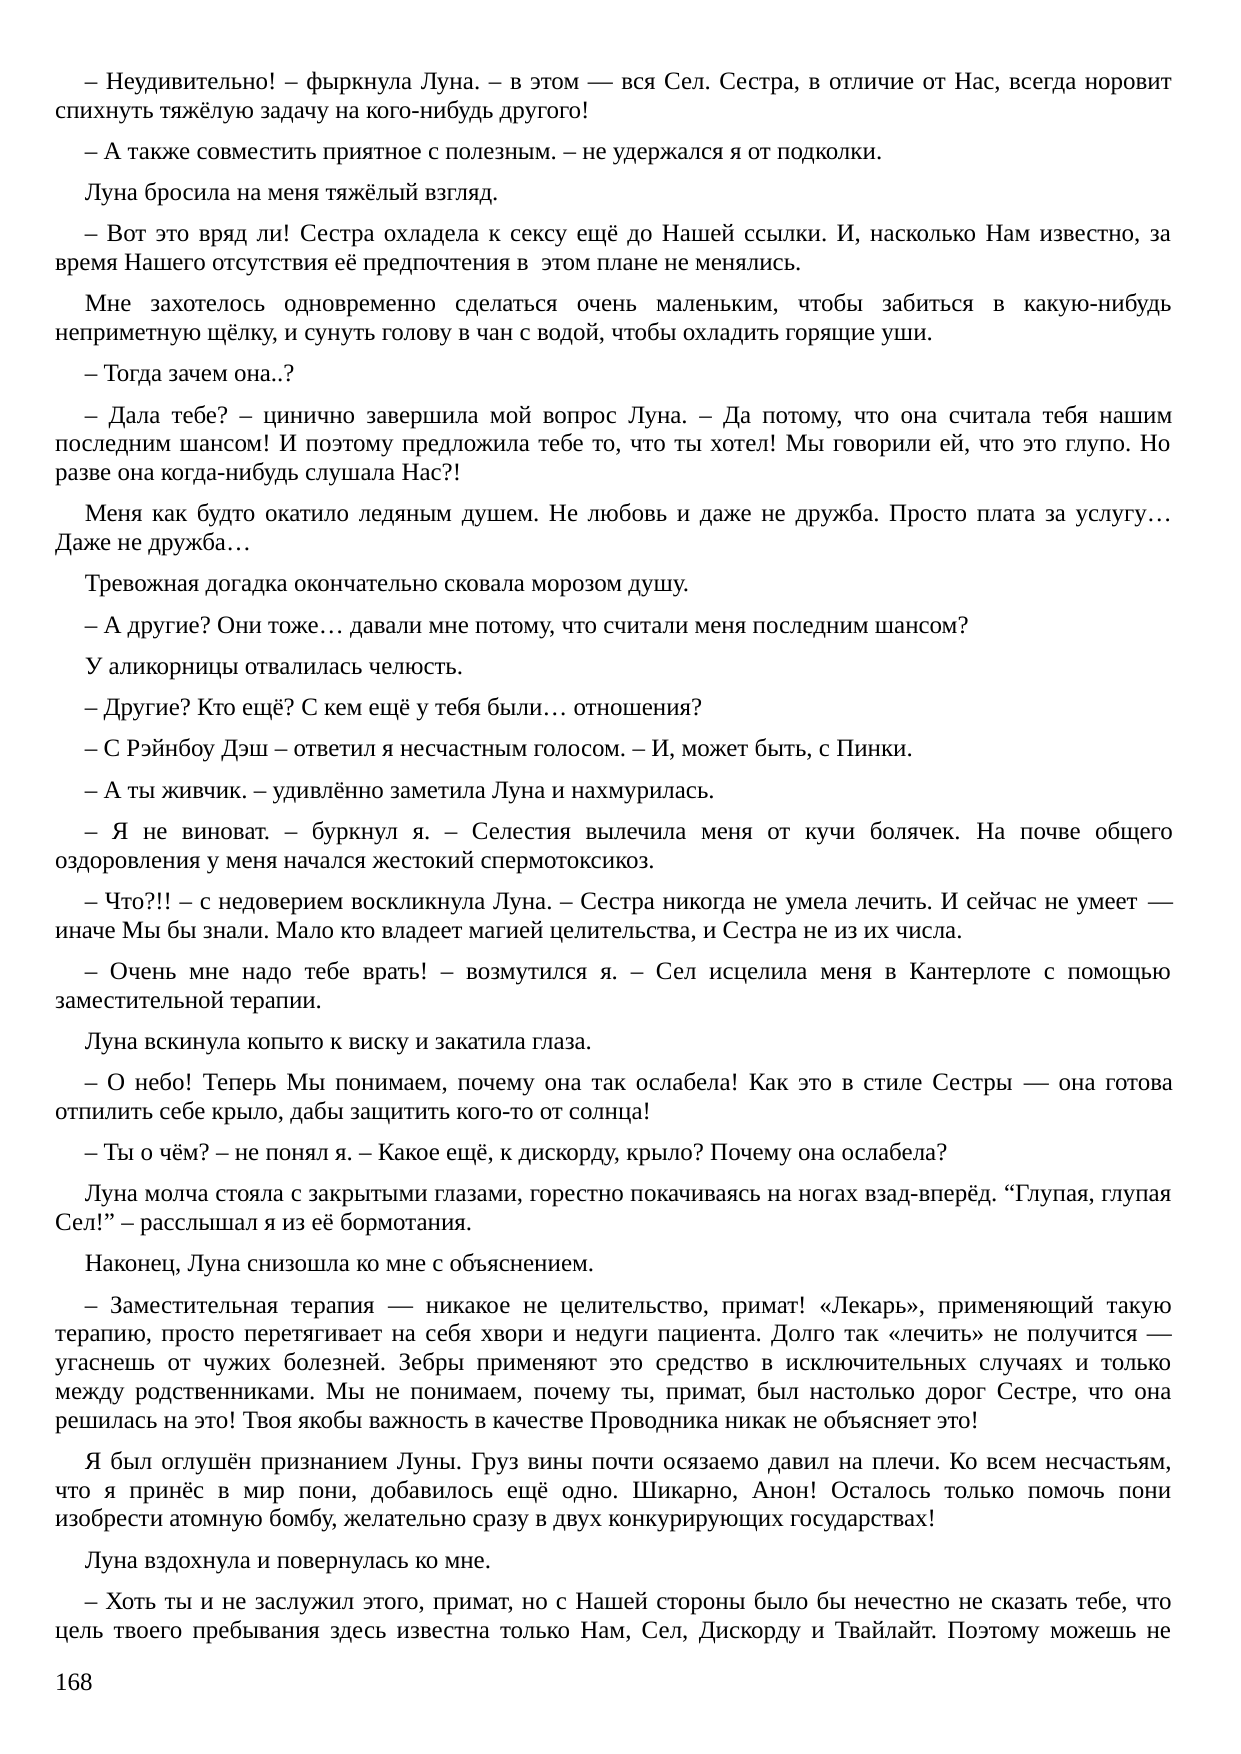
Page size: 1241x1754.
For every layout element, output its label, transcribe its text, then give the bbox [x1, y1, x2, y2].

text У аликорницы отвалилась челюсть. [55, 651, 1173, 680]
text – Вот это вряд ли! Сестра охладела к сексу ещё до Нашей ссылки. И, насколько Нам известно, за время Нашего отсутствия её предпочтения в этом плане не менялись. [55, 218, 1173, 276]
text Наконец, Луна снизошла ко мне с объяснением. [55, 1248, 1173, 1277]
text – Хоть ты и не заслужил этого, примат, но с Нашей стороны было бы нечестно не сказать тебе, что цель твоего пребывания здесь известна только Нам, Сел, Дискорду и Твайлайт. Поэтому можешь не [55, 1586, 1173, 1643]
text – Ты о чём? – не понял я. – Какое ещё, к дискорду, крыло? Почему она ослабела? [55, 1137, 1173, 1166]
text – Тогда зачем она..? [55, 358, 1173, 387]
text Луна вскинула копыто к виску и закатила глаза. [55, 1026, 1173, 1055]
text – Другие? Кто ещё? С кем ещё у тебя были… отношения? [55, 692, 1173, 721]
text Меня как будто окатило ледяным душем. Не любовь и даже не дружба. Просто плата за услугу… Даже не дружба… [55, 498, 1173, 556]
text – Неудивительно! – фыркнула Луна. – в этом — вся Сел. Сестра, в отличие от Нас, всегда норовит спихнуть тяжёлую задачу на кого-нибудь другого! [55, 66, 1173, 123]
text Мне захотелось одновременно сделаться очень маленьким, чтобы забиться в какую-нибудь неприметную щёлку, и сунуть голову в чан с водой, чтобы охладить горящие уши. [55, 288, 1173, 346]
text – О небо! Теперь Мы понимаем, почему она так ослабела! Как это в стиле Сестры — она готова отпилить себе крыло, дабы защитить кого-то от солнца! [55, 1067, 1173, 1125]
text – Что?!! – с недоверием воскликнула Луна. – Сестра никогда не умела лечить. И сейчас не умеет — иначе Мы бы знали. Мало кто владеет магией целительства, и Сестра не из их числа. [55, 886, 1173, 943]
text – А другие? Они тоже… давали мне потому, что считали меня последним шансом? [55, 610, 1173, 638]
text Луна вздохнула и повернулась ко мне. [55, 1545, 1173, 1573]
text – А ты живчик. – удивлённо заметила Луна и нахмурилась. [55, 775, 1173, 803]
text – Заместительная терапия — никакое не целительство, примат! «Лекарь», применяющий такую терапию, просто перетягивает на себя хвори и недуги пациента. Долго так «лечить» не получится — угаснешь от чужих болезней. Зебры применяют это средство в исключительных случаях и только между родственниками. Мы не понимаем, почему ты, примат, был настолько дорог Сестре, что она решилась на это! Твоя якобы важность в качестве Проводника никак не объясняет это! [55, 1290, 1173, 1433]
text Я был оглушён признанием Луны. Груз вины почти осязаемо давил на плечи. Ко всем несчастьям, что я принёс в мир пони, добавилось ещё одно. Шикарно, Анон! Осталось только помочь пони изобрести атомную бомбу, желательно сразу в двух конкурирующих государствах! [55, 1446, 1173, 1532]
text – С Рэйнбоу Дэш – ответил я несчастным голосом. – И, может быть, с Пинки. [55, 733, 1173, 762]
text Луна бросила на меня тяжёлый взгляд. [55, 177, 1173, 206]
text – А также совместить приятное с полезным. – не удержался я от подколки. [55, 136, 1173, 165]
text – Я не виноват. – буркнул я. – Селестия вылечила меня от кучи болячек. На почве общего оздоровления у меня начался жестокий спермотоксикоз. [55, 816, 1173, 873]
text Луна молча стояла с закрытыми глазами, горестно покачиваясь на ногах взад-вперёд. “Глупая, глупая Сел!” – расслышал я из её бормотания. [55, 1178, 1173, 1236]
text – Очень мне надо тебе врать! – возмутился я. – Сел исцелила меня в Кантерлоте с помощью заместительной терапии. [55, 956, 1173, 1013]
text Тревожная догадка окончательно сковала морозом душу. [55, 568, 1173, 597]
text – Дала тебе? – цинично завершила мой вопрос Луна. – Да потому, что она считала тебя нашим последним шансом! И поэтому предложила тебе то, что ты хотел! Мы говорили ей, что это глупо. Но разве она когда-нибудь слушала Нас?! [55, 400, 1173, 486]
